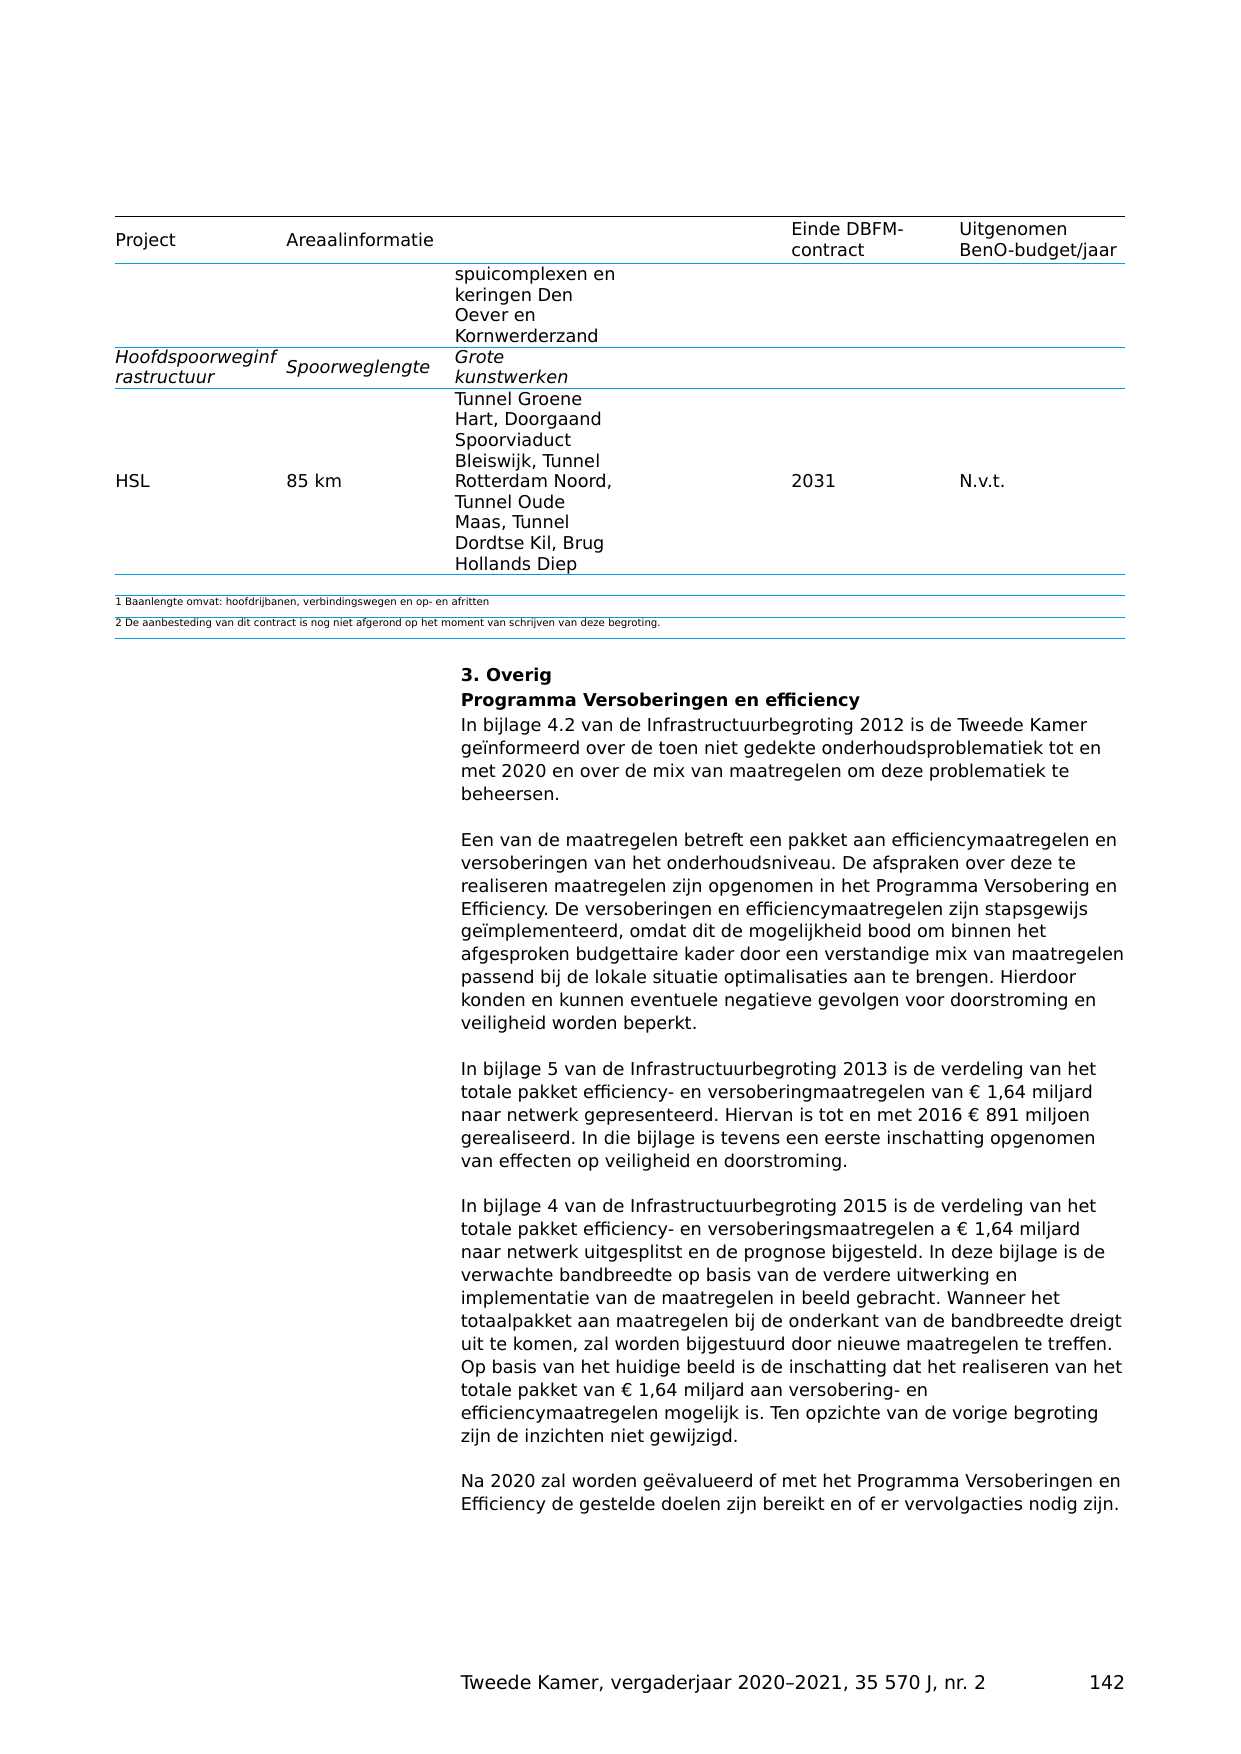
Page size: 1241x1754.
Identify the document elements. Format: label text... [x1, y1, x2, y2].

table_cell [956, 264, 1125, 346]
text Programma Versoberingen en efficiency [461, 688, 1125, 711]
table_cell Tunnel Groene Hart, Doorgaand Spoorviaduct Bleiswijk, Tunnel Rotterdam Noord, Tunnel Oude Maas, Tunnel Dordtse Kil, Brug Hollands Diep [452, 389, 620, 574]
table_cell [283, 264, 452, 346]
text In bijlage 5 van de Infrastructuurbegroting 2013 is de verdeling van het totale pakket efficiency- en versoberingmaatregelen van € 1,64 miljard naar netwerk gepresenteerd. Hiervan is tot en met 2016 € 891 miljoen gerealiseerd. In die bijlage is tevens een eerste inschatting opgenomen van effecten op veiligheid en doorstroming. [461, 1057, 1125, 1172]
table_cell Areaalinformatie [283, 217, 788, 263]
table_cell 2031 [788, 389, 956, 574]
table_cell Project [115, 217, 283, 263]
table_cell HSL [115, 389, 283, 574]
table_cell [788, 264, 956, 346]
table_cell Uitgenomen BenO-budget/jaar [956, 217, 1125, 263]
table_cell [788, 348, 956, 388]
table_cell [956, 348, 1125, 388]
table_cell 85 km [283, 389, 452, 574]
table_cell 2 De aanbesteding van dit contract is nog niet afgerond op het moment van schrijven van deze begroting. [115, 618, 1125, 638]
table_cell N.v.t. [956, 389, 1125, 574]
table_cell Hoofdspoorweginfrastructuur [115, 348, 283, 388]
table_cell [115, 264, 283, 346]
table_cell Grote kunstwerken [452, 348, 620, 388]
table_cell spuicomplexen en keringen Den Oever en Kornwerderzand [452, 264, 620, 346]
text 3. Overig [461, 663, 1125, 686]
table_cell [620, 389, 788, 574]
text Een van de maatregelen betreft een pakket aan efficiencymaatregelen en versoberingen van het onderhoudsniveau. De afspraken over deze te realiseren maatregelen zijn opgenomen in het Programma Versobering en Efficiency. De versoberingen en efficiencymaatregelen zijn stapsgewijs geïmplementeerd, omdat dit de mogelijkheid bood om binnen het afgesproken budgettaire kader door een verstandige mix van maatregelen passend bij de lokale situatie optimalisaties aan te brengen. Hierdoor konden en kunnen eventuele negatieve gevolgen voor doorstroming en veiligheid worden beperkt. [461, 828, 1125, 1034]
table_header Tabel 44 Overzicht DBFM-projecten [115, 191, 1125, 216]
table_cell Spoorweglengte [283, 348, 452, 388]
table_cell 1 Baanlengte omvat: hoofdrijbanen, verbindingswegen en op- en afritten [115, 596, 1125, 617]
text In bijlage 4 van de Infrastructuurbegroting 2015 is de verdeling van het totale pakket efficiency- en versoberingsmaatregelen a € 1,64 miljard naar netwerk uitgesplitst en de prognose bijgesteld. In deze bijlage is de verwachte bandbreedte op basis van de verdere uitwerking en implementatie van de maatregelen in beeld gebracht. Wanneer het totaalpakket aan maatregelen bij de onderkant van de bandbreedte dreigt uit te komen, zal worden bijgestuurd door nieuwe maatregelen te treffen. Op basis van het huidige beeld is de inschatting dat het realiseren van het totale pakket van € 1,64 miljard aan versobering- en efficiencymaatregelen mogelijk is. Ten opzichte van de vorige begroting zijn de inzichten niet gewijzigd. [461, 1194, 1125, 1447]
table_cell [115, 575, 1125, 595]
table_cell Einde DBFM-contract [788, 217, 956, 263]
table_cell [620, 348, 788, 388]
text Na 2020 zal worden geëvalueerd of met het Programma Versoberingen en Efficiency de gestelde doelen zijn bereikt en of er vervolgacties nodig zijn. [461, 1469, 1125, 1515]
text In bijlage 4.2 van de Infrastructuurbegroting 2012 is de Tweede Kamer geïnformeerd over de toen niet gedekte onderhoudsproblematiek tot en met 2020 en over de mix van maatregelen om deze problematiek te beheersen. [461, 713, 1125, 805]
table_cell [620, 264, 788, 346]
